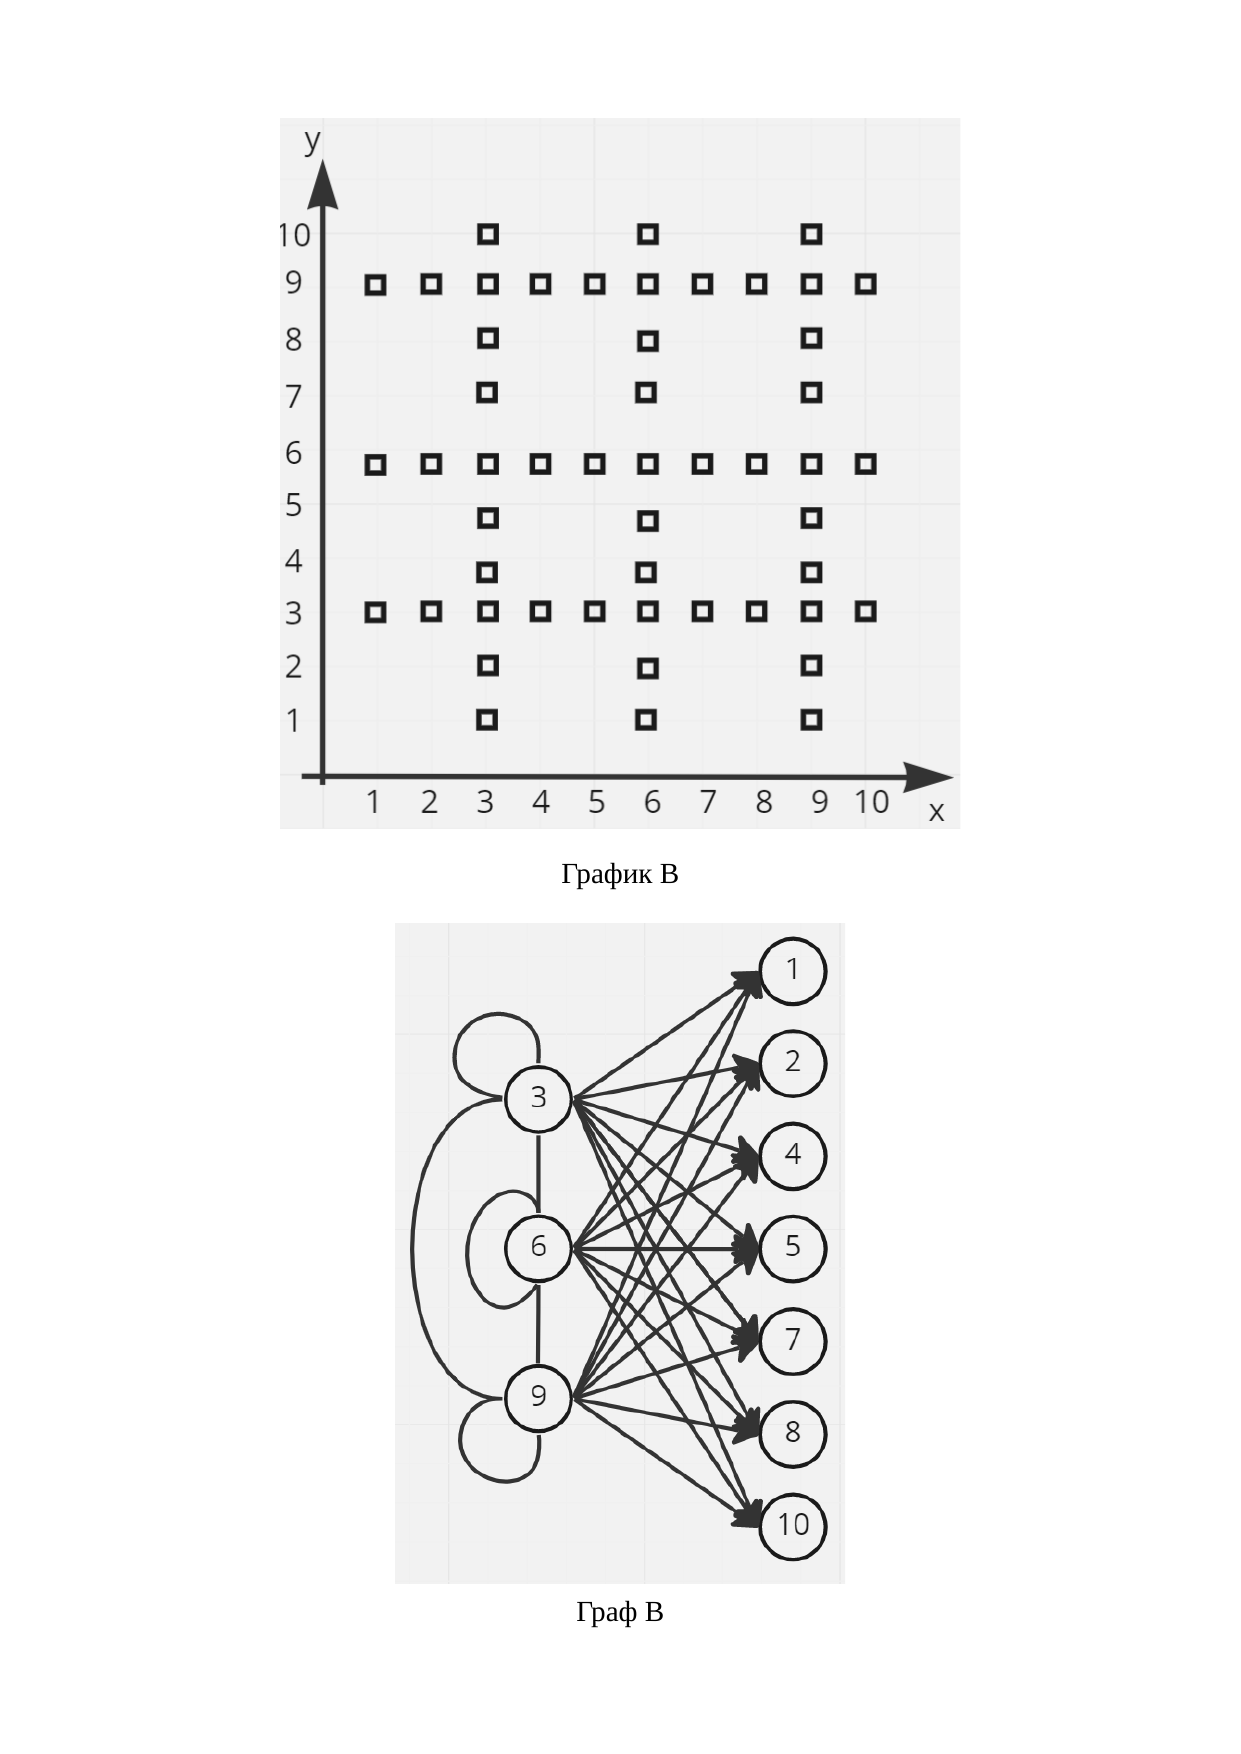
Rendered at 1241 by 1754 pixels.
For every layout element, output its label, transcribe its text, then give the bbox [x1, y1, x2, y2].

picture [280, 118, 961, 829]
text График В [118, 856, 1122, 889]
picture [395, 923, 846, 1584]
text Граф В [118, 1594, 1122, 1627]
